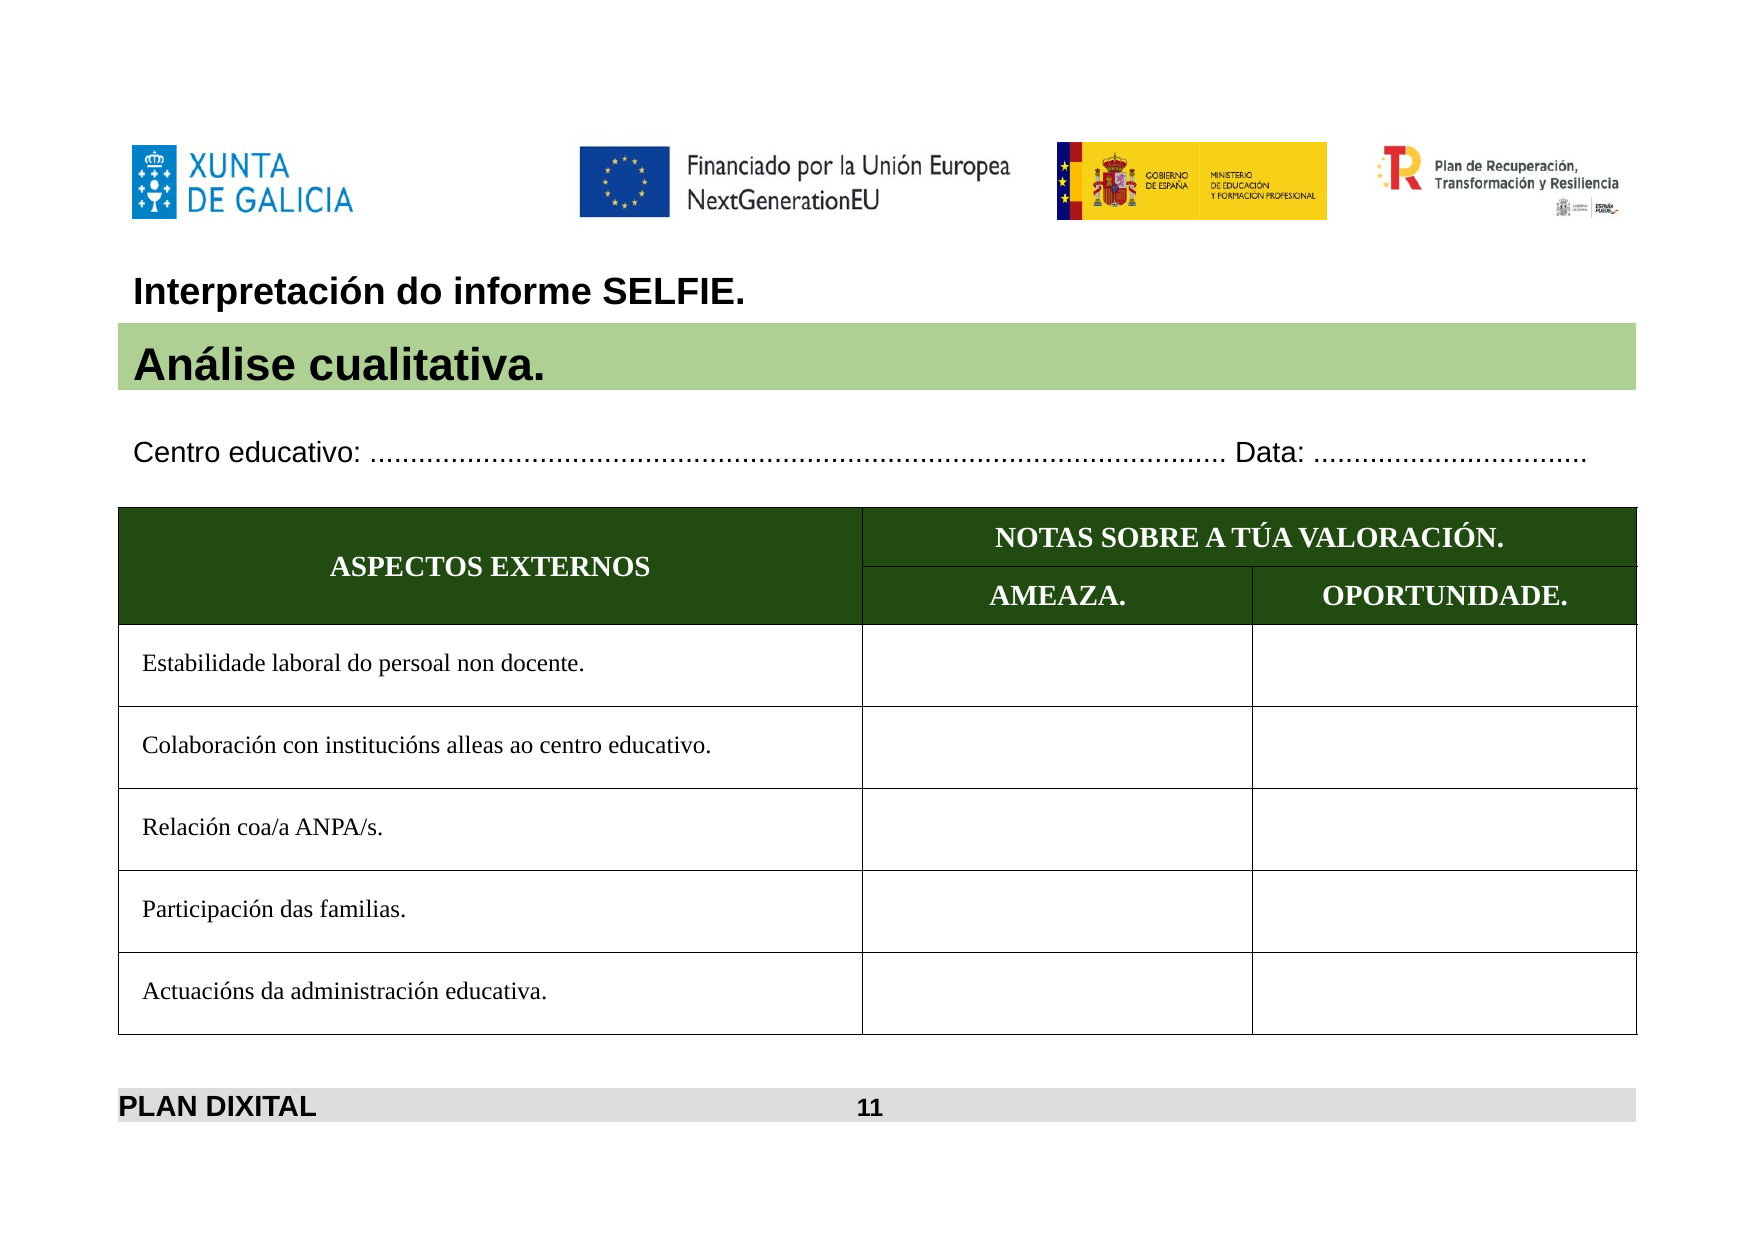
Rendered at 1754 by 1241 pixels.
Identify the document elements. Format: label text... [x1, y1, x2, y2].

table_cell OPORTUNIDADE. [1253, 567, 1636, 624]
table_cell [1253, 707, 1636, 788]
table_cell Participación das familias. [119, 871, 862, 952]
picture [169, 145, 353, 219]
table_cell [1253, 953, 1636, 1034]
table_cell [863, 707, 1252, 788]
picture [145, 180, 170, 219]
picture [132, 145, 169, 177]
table_header ASPECTOS EXTERNOS [119, 508, 862, 624]
picture [561, 133, 1024, 235]
table_cell AMEAZA. [863, 567, 1252, 624]
table_header NOTAS SOBRE A TÚA VALORACIÓN. [863, 508, 1636, 566]
table_cell [1253, 789, 1636, 870]
picture [1057, 142, 1327, 220]
table_cell Colaboración con institucións alleas ao centro educativo. [119, 707, 862, 788]
picture [137, 196, 148, 207]
table_cell [863, 625, 1252, 706]
table_cell [1253, 625, 1636, 706]
table_cell [863, 871, 1252, 952]
table_cell [863, 953, 1252, 1034]
table_cell Estabilidade laboral do persoal non docente. [119, 625, 862, 706]
table_cell [1253, 871, 1636, 952]
picture [135, 170, 146, 192]
picture [1373, 132, 1635, 228]
table_cell Actuacións da administración educativa. [119, 953, 862, 1034]
picture [162, 170, 174, 181]
table_cell [863, 789, 1252, 870]
table_cell Relación coa/a ANPA/s. [119, 789, 862, 870]
